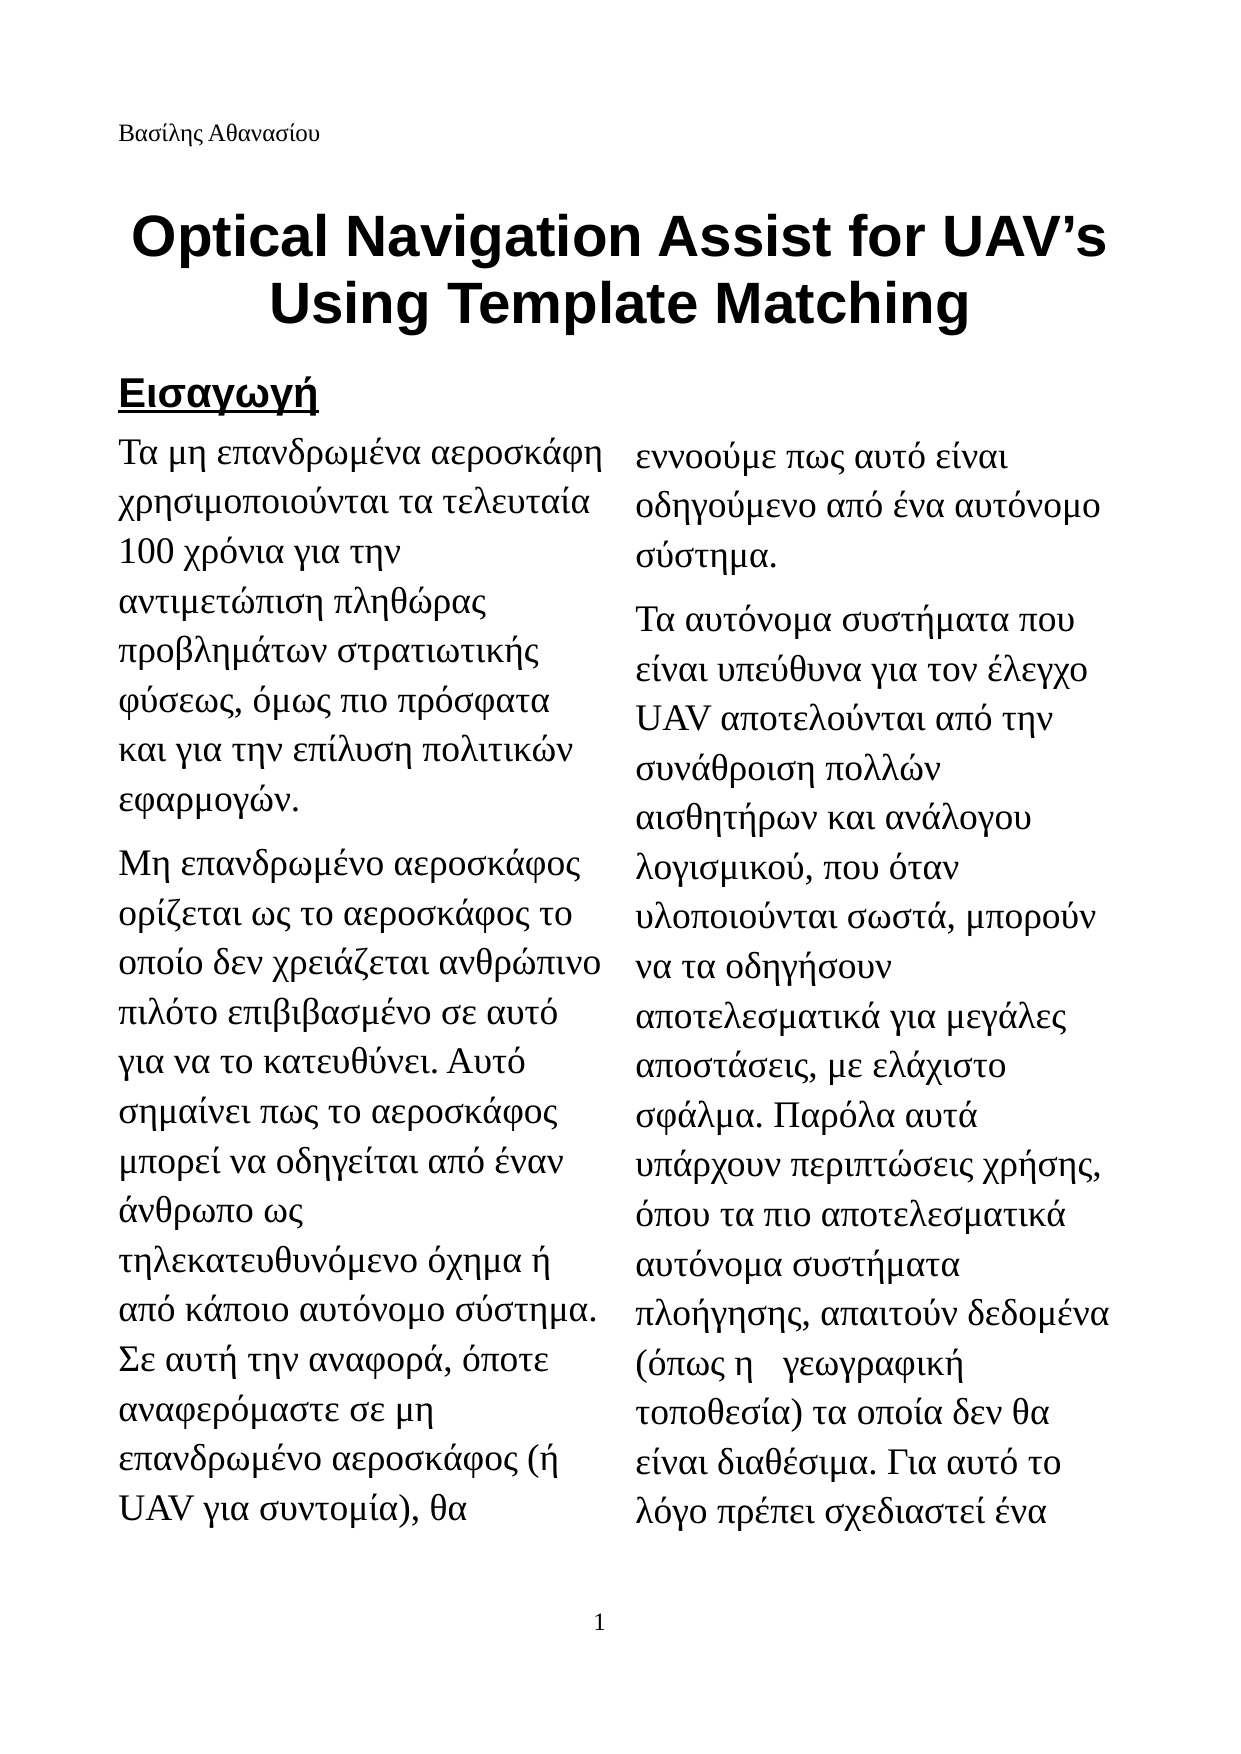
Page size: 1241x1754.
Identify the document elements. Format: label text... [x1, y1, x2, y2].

title Optical Navigation Assist for UAV’s Using Template Matching [118, 201, 1122, 336]
text Μη επανδρωμένο αεροσκάφος ορίζεται ως το αεροσκάφος το οποίο δεν χρειάζεται ανθρώπινο πιλότο επιβιβασμένο σε αυτό για να το κατευθύνει. Αυτό σημαίνει πως το αεροσκάφος μπορεί να οδηγείται από έναν άνθρωπο ως τηλεκατευθυνόμενο όχημα ή από κάποιο αυτόνομο σύστημα. Σε αυτή την αναφορά, όποτε αναφερόμαστε σε μη επανδρωμένο αεροσκάφος (ή UAV για συντομία), θα [118, 841, 605, 1528]
text Τα αυτόνομα συστήματα που είναι υπεύθυνα για τον έλεγχο UAV αποτελούνται από την συνάθροιση πολλών αισθητήρων και ανάλογου λογισμικού, που όταν υλοποιούνται σωστά, μπορούν να τα οδηγήσουν αποτελεσματικά για μεγάλες αποστάσεις, με ελάχιστο σφάλμα. Παρόλα αυτά υπάρχουν περιπτώσεις χρήσης, όπου τα πιο αποτελεσματικά αυτόνομα συστήματα πλοήγησης, απαιτούν δεδομένα (όπως η γεωγραφική τοποθεσία) τα οποία δεν θα είναι διαθέσιμα. Για αυτό το λόγο πρέπει σχεδιαστεί ένα [635, 596, 1122, 1532]
subtitle Εισαγωγή [118, 369, 605, 417]
text Τα μη επανδρωμένα αεροσκάφη χρησιμοποιούνται τα τελευταία 100 χρόνια για την αντιμετώπιση πληθώρας προβλημάτων στρατιωτικής φύσεως, όμως πιο πρόσφατα και για την επίλυση πολιτικών εφαρμογών. [118, 429, 605, 819]
text εννοούμε πως αυτό είναι οδηγούμενο από ένα αυτόνομο σύστημα. [635, 433, 1122, 575]
